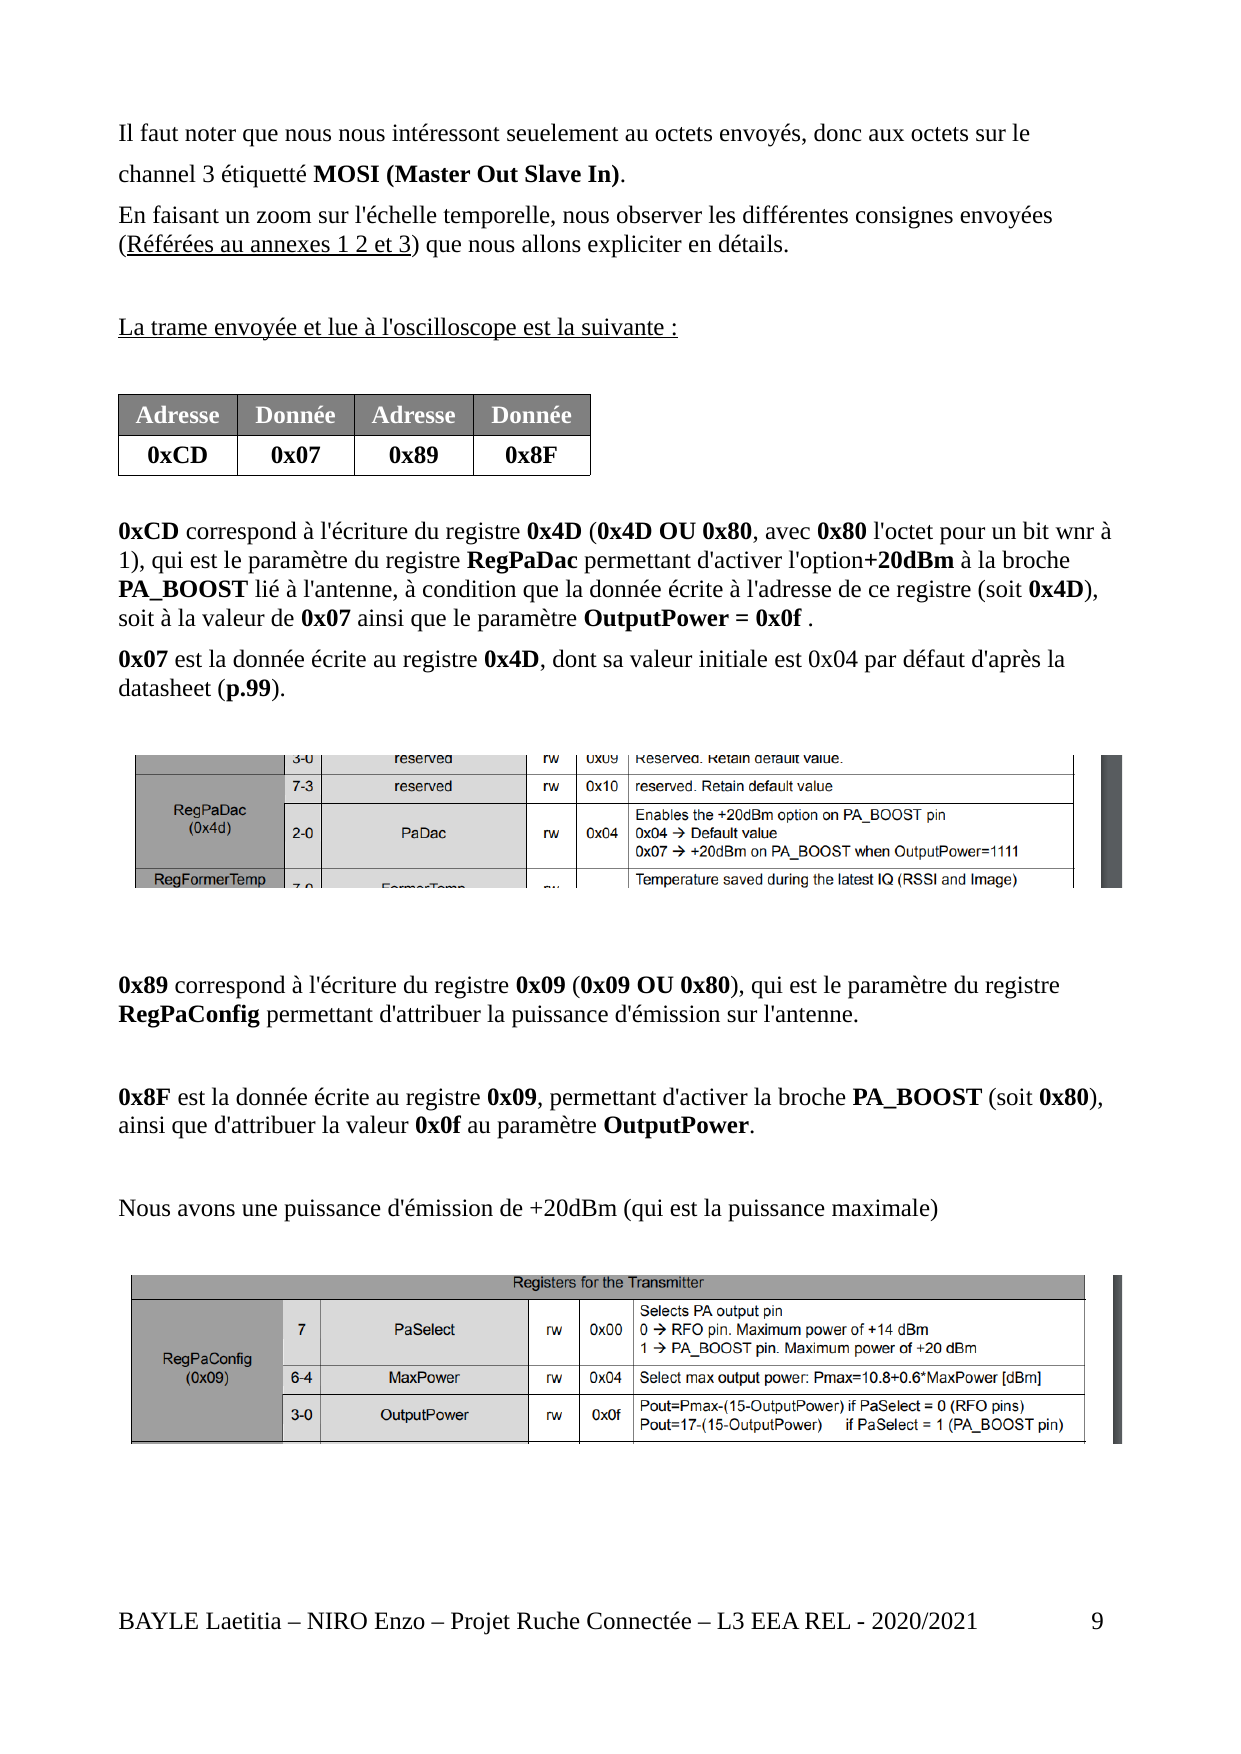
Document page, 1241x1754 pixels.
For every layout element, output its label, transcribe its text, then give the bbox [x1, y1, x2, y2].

text 0x8F est la donnée écrite au registre 0x09, permettant d'activer la broche PA_BOOST (soit 0x80), ainsi que d'attribuer la valeur 0x0f au paramètre OutputPower. [118, 1082, 1122, 1139]
picture [118, 755, 1123, 888]
table_header Donnée [238, 395, 354, 435]
picture [118, 1275, 1123, 1444]
text channel 3 étiquetté MOSI (Master Out Slave In). [118, 159, 1122, 188]
table_header Adresse [119, 395, 237, 435]
table_header 0x8F [474, 436, 590, 475]
text En faisant un zoom sur l'échelle temporelle, nous observer les différentes consignes envoyées (Référées au annexes 1 2 et 3) que nous allons expliciter en détails. [118, 201, 1122, 258]
table_header 0x89 [355, 436, 473, 475]
table_header 0x07 [238, 436, 354, 475]
table_header Donnée [474, 395, 590, 435]
text 0x89 correspond à l'écriture du registre 0x09 (0x09 OU 0x80), qui est le paramètre du registre RegPaConfig permettant d'attribuer la puissance d'émission sur l'antenne. [118, 970, 1122, 1028]
table_header Adresse [355, 395, 473, 435]
text Nous avons une puissance d'émission de +20dBm (qui est la puissance maximale) [118, 1193, 1122, 1222]
text La trame envoyée et lue à l'oscilloscope est la suivante : [118, 312, 1122, 341]
text Il faut noter que nous nous intéressont seuelement au octets envoyés, donc aux octets sur le [118, 118, 1122, 147]
text 0x07 est la donnée écrite au registre 0x4D, dont sa valeur initiale est 0x04 par défaut d'après la datasheet (p.99). [118, 644, 1122, 701]
table_header 0xCD [119, 436, 237, 475]
text 0xCD correspond à l'écriture du registre 0x4D (0x4D OU 0x80, avec 0x80 l'octet pour un bit wnr à 1), qui est le paramètre du registre RegPaDac permettant d'activer l'option+20dBm à la broche PA_BOOST lié à l'antenne, à condition que la donnée écrite à l'adresse de ce registre (soit 0x4D), soit à la valeur de 0x07 ainsi que le paramètre OutputPower = 0x0f . [118, 516, 1122, 631]
